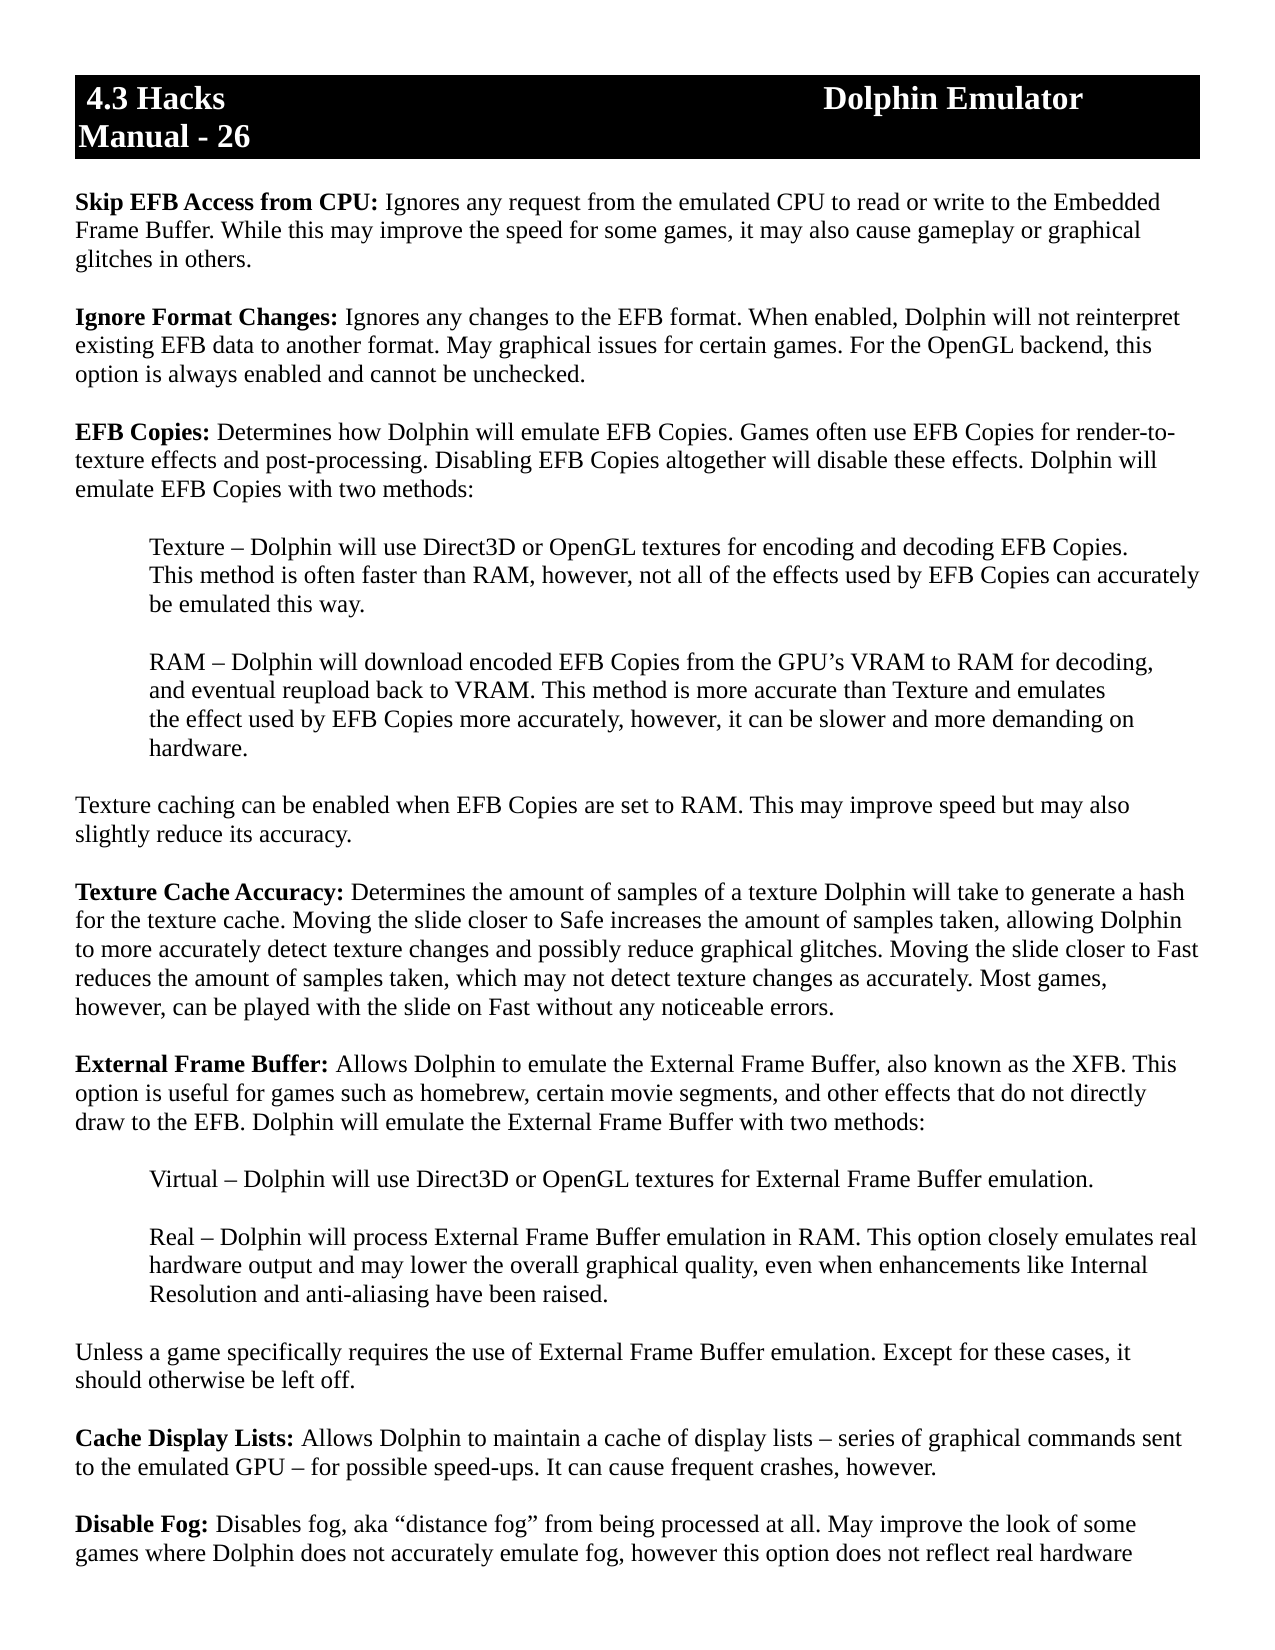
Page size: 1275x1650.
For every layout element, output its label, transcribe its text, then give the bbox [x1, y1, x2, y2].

text Ignore Format Changes: Ignores any changes to the EFB format. When enabled, Dolphin will not reinterpret existing EFB data to another format. May graphical issues for certain games. For the OpenGL backend, this option is always enabled and cannot be unchecked. [75, 302, 1200, 388]
text EFB Copies: Determines how Dolphin will emulate EFB Copies. Games often use EFB Copies for render-to-texture effects and post-processing. Disabling EFB Copies altogether will disable these effects. Dolphin will emulate EFB Copies with two methods: [75, 417, 1200, 503]
text Texture caching can be enabled when EFB Copies are set to RAM. This may improve speed but may also slightly reduce its accuracy. [75, 790, 1200, 848]
text Real – Dolphin will process External Frame Buffer emulation in RAM. This option closely emulates real hardware output and may lower the overall graphical quality, even when enhancements like Internal Resolution and anti-aliasing have been raised. [75, 1222, 1200, 1308]
text RAM – Dolphin will download encoded EFB Copies from the GPU’s VRAM to RAM for decoding, and eventual reupload back to VRAM. This method is more accurate than Texture and emulates the effect used by EFB Copies more accurately, however, it can be slower and more demanding on hardware. [75, 647, 1200, 762]
text Unless a game specifically requires the use of External Frame Buffer emulation. Except for these cases, it should otherwise be left off. [75, 1337, 1200, 1394]
text Virtual – Dolphin will use Direct3D or OpenGL textures for External Frame Buffer emulation. [75, 1164, 1200, 1193]
text 4.3 Hacks Dolphin Emulator Manual - 26 [75, 75, 1200, 158]
text Texture Cache Accuracy: Determines the amount of samples of a texture Dolphin will take to generate a hash for the texture cache. Moving the slide closer to Safe increases the amount of samples taken, allowing Dolphin to more accurately detect texture changes and possibly reduce graphical glitches. Moving the slide closer to Fast reduces the amount of samples taken, which may not detect texture changes as accurately. Most games, however, can be played with the slide on Fast without any noticeable errors. [75, 877, 1200, 1020]
text Disable Fog: Disables fog, aka “distance fog” from being processed at all. May improve the look of some games where Dolphin does not accurately emulate fog, however this option does not reflect real hardware [75, 1509, 1200, 1567]
text Skip EFB Access from CPU: Ignores any request from the emulated CPU to read or write to the Embedded Frame Buffer. While this may improve the speed for some games, it may also cause gameplay or graphical glitches in others. [75, 187, 1200, 273]
text External Frame Buffer: Allows Dolphin to emulate the External Frame Buffer, also known as the XFB. This option is useful for games such as homebrew, certain movie segments, and other effects that do not directly draw to the EFB. Dolphin will emulate the External Frame Buffer with two methods: [75, 1049, 1200, 1135]
text Cache Display Lists: Allows Dolphin to maintain a cache of display lists – series of graphical commands sent to the emulated GPU – for possible speed-ups. It can cause frequent crashes, however. [75, 1423, 1200, 1480]
text Texture – Dolphin will use Direct3D or OpenGL textures for encoding and decoding EFB Copies. This method is often faster than RAM, however, not all of the effects used by EFB Copies can accurately be emulated this way. [75, 532, 1200, 618]
